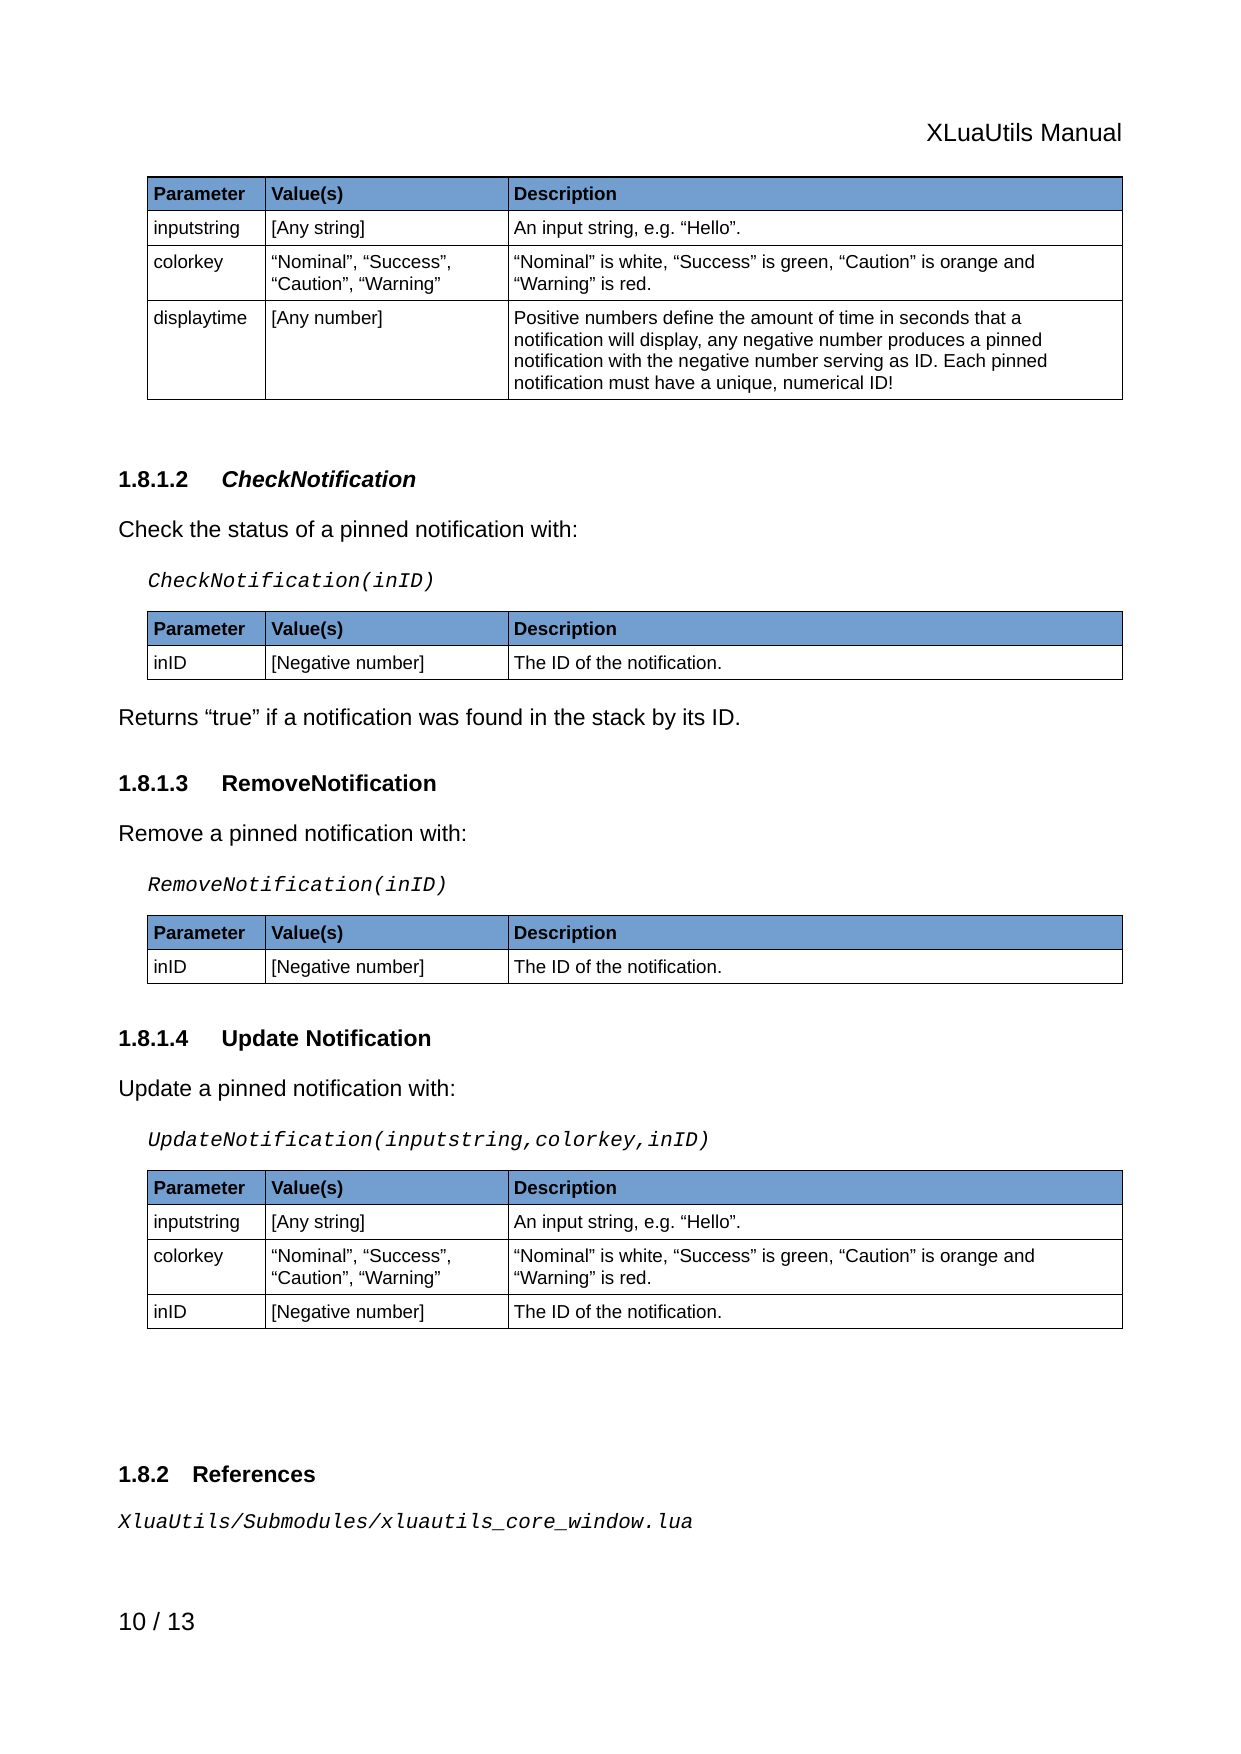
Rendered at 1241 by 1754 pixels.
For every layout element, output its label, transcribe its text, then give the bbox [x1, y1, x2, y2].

table_header Value(s) [266, 1171, 508, 1204]
table_cell [Any string] [266, 211, 508, 244]
subtitle CheckNotification [118, 466, 1122, 492]
table_cell displaytime [148, 301, 265, 399]
table_header Value(s) [266, 916, 508, 949]
table_cell “Nominal” is white, “Success” is green, “Caution” is orange and “Warning” is red. [509, 246, 1122, 300]
text Update a pinned notification with: [118, 1075, 1122, 1101]
subtitle RemoveNotification [118, 770, 1122, 796]
text XluaUtils/Submodules/xluautils_core_window.lua [118, 1511, 1122, 1534]
table_cell colorkey [148, 246, 265, 300]
table_cell “Nominal” is white, “Success” is green, “Caution” is orange and “Warning” is red. [509, 1240, 1122, 1294]
table_cell colorkey [148, 1240, 265, 1294]
table_cell inputstring [148, 1205, 265, 1238]
table_header Parameter [148, 178, 265, 210]
subtitle References [118, 1461, 1122, 1487]
text Check the status of a pinned notification with: [118, 516, 1122, 542]
table_cell inputstring [148, 211, 265, 244]
table_cell “Nominal”, “Success”, “Caution”, “Warning” [266, 246, 508, 300]
subtitle Update Notification [118, 1025, 1122, 1051]
table_cell inID [148, 646, 265, 679]
text RemoveNotification(inID) [148, 874, 1122, 897]
table_header Value(s) [266, 612, 508, 645]
table_cell [Any number] [266, 301, 508, 399]
table_cell Positive numbers define the amount of time in seconds that a notification will display, any negative number produces a pinned notification with the negative number serving as ID. Each pinned notification must have a unique, numerical ID! [509, 301, 1122, 399]
table_cell “Nominal”, “Success”, “Caution”, “Warning” [266, 1240, 508, 1294]
table_cell [Negative number] [266, 1295, 508, 1328]
table_cell The ID of the notification. [509, 646, 1122, 679]
table_header Description [509, 612, 1122, 645]
table_header Parameter [148, 1171, 265, 1204]
table_cell The ID of the notification. [509, 950, 1122, 983]
table_cell An input string, e.g. “Hello”. [509, 211, 1122, 244]
table_header Description [509, 178, 1122, 210]
table_cell [Negative number] [266, 646, 508, 679]
table_cell An input string, e.g. “Hello”. [509, 1205, 1122, 1238]
text Remove a pinned notification with: [118, 820, 1122, 846]
table_cell inID [148, 1295, 265, 1328]
table_header Parameter [148, 612, 265, 645]
text CheckNotification(inID) [148, 570, 1122, 593]
text Returns “true” if a notification was found in the stack by its ID. [118, 704, 1122, 730]
table_cell The ID of the notification. [509, 1295, 1122, 1328]
table_cell [Negative number] [266, 950, 508, 983]
table_header Description [509, 916, 1122, 949]
table_header Parameter [148, 916, 265, 949]
table_header Description [509, 1171, 1122, 1204]
table_cell [Any string] [266, 1205, 508, 1238]
table_cell inID [148, 950, 265, 983]
table_header Value(s) [266, 178, 508, 210]
text UpdateNotification(inputstring,colorkey,inID) [148, 1129, 1122, 1153]
